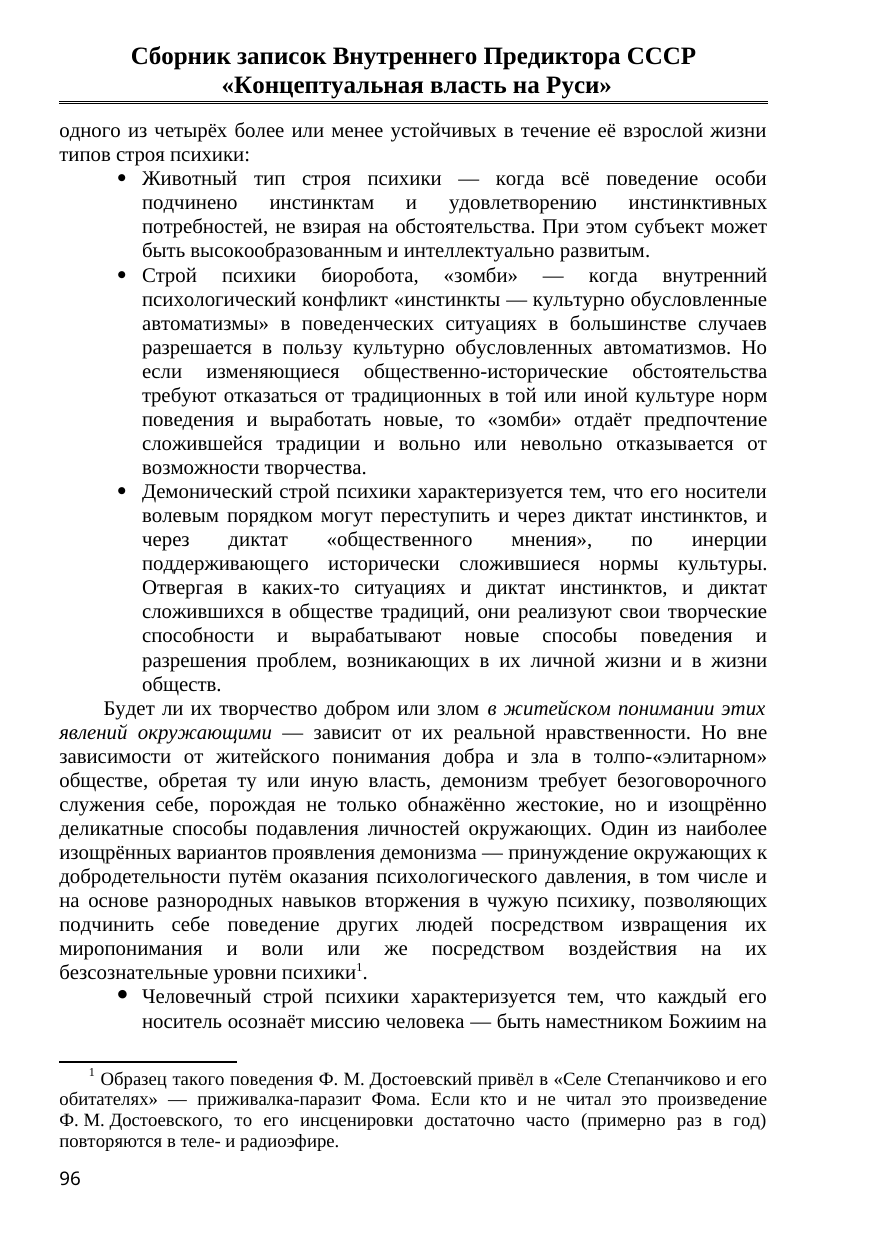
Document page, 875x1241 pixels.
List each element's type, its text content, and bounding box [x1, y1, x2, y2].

text одного из четырёх более или менее устойчивых в течение её взрослой жизни типов строя психики: [59, 118, 768, 166]
text Будет ли их творчество добром или злом в житейском понимании этих явлений окружающими — зависит от их реальной нравственности. Но вне зависимости от житейского понимания добра и зла в толпо-«элитарном» обществе, обретая ту или иную власть, демонизм требует безоговорочного служения себе, порождая не только обнажённо жестокие, но и изощрённо деликатные способы подавления личностей окружающих. Один из наиболее изощрённых вариантов проявления демонизма — принуждение окружающих к добродетельности путём оказания психологического давления, в том числе и на основе разнородных навыков вторжения в чужую психику, позволяющих подчинить себе поведение других людей посредством извращения их миропонимания и воли или же посредством воздействия на их безсознательные уровни психики. [59, 696, 768, 984]
text Образец такого поведения Ф. М. Достоевский привёл в «Селе Степанчиково и его обитателях» — приживалка-паразит Фома. Если кто и не читал это произведение Ф. М. Досто­ев­ского, то его инсценировки достаточно часто (примерно раз в год) повторяются в теле- и радиоэфире. [59, 1068, 768, 1152]
list Животный тип строя психики — когда всё поведение особи подчинено инстинктам и удовлетворению инстинктивных потребностей, не взирая на обстоятельства. При этом субъект может быть высокообразованным и интеллектуально развитым. [118, 166, 768, 262]
list Демонический строй психики характеризуется тем, что его носители волевым порядком могут переступить и через диктат инстинктов, и через диктат «общественного мнения», по инерции поддерживающего исторически сложившиеся нормы культуры. Отвергая в каких-то ситуациях и диктат инстинктов, и диктат сложившихся в обществе традиций, они реализуют свои творческие способности и вырабатывают новые способы поведения и разрешения проблем, возникающих в их личной жизни и в жизни обществ. [118, 479, 768, 696]
list Строй психики биоробота, «зомби» — когда внутренний психологический конфликт «инстинкты — культурно обусловленные автоматизмы» в поведенческих ситуациях в большинстве случаев разрешается в пользу культурно обусловленных автоматизмов. Но если изменяющиеся общественно-исторические обстоятельства требуют отказаться от традиционных в той или иной культуре норм поведения и выработать новые, то «зомби» отдаёт предпочтение сложившейся традиции и вольно или невольно отказывается от возможности творчества. [118, 262, 768, 479]
list Человечный строй психики характеризуется тем, что каждый его носитель осознаёт миссию человека — быть наместником Божиим на [118, 984, 768, 1033]
